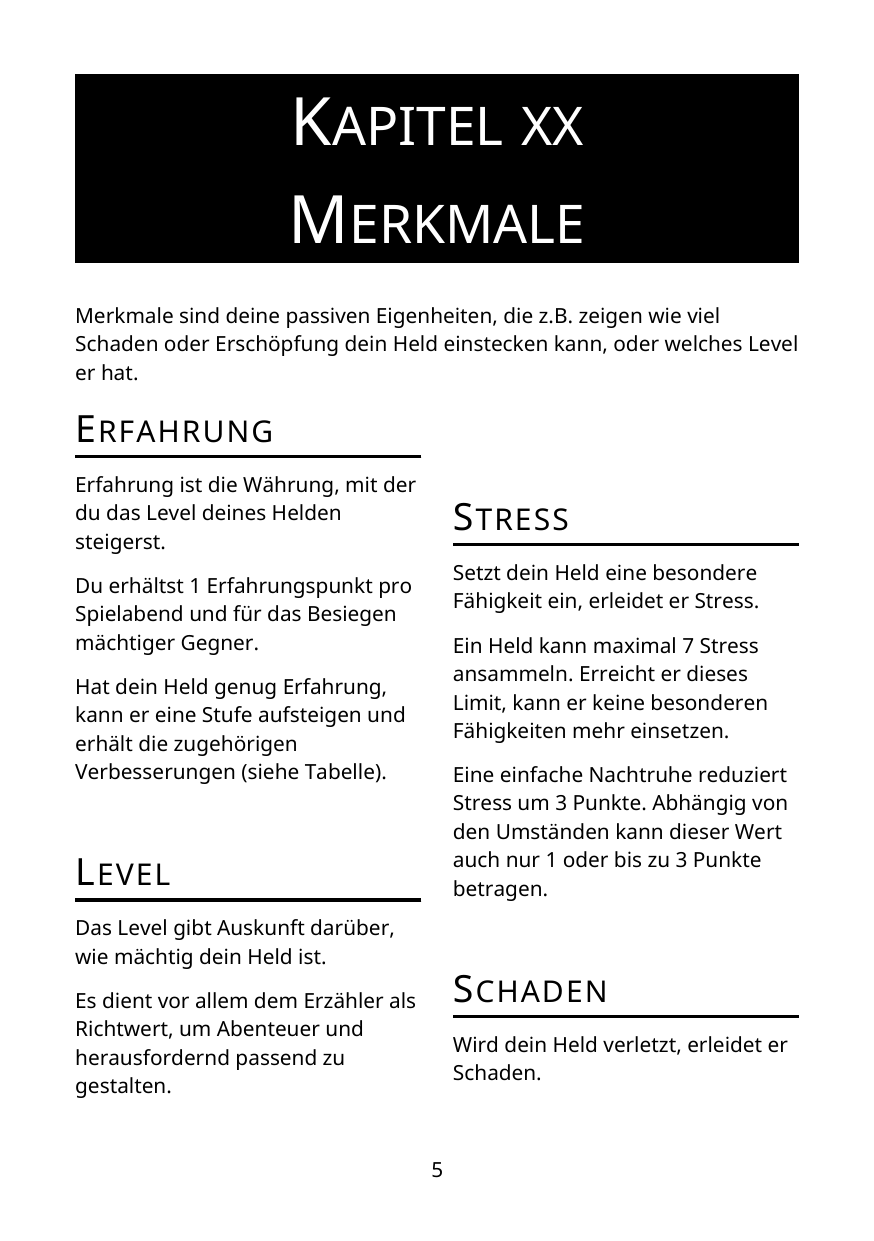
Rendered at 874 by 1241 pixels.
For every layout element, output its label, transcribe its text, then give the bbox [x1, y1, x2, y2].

text Ein Held kann maximal 7 Stress ansammeln. Erreicht er dieses Limit, kann er keine besonderen Fähigkeiten mehr einsetzen. [453, 631, 799, 744]
text Es dient vor allem dem Erzähler als Richtwert, um Abenteuer und herausfordernd passend zu gestalten. [75, 986, 421, 1100]
text Eine einfache Nachtruhe reduziert Stress um 3 Punkte. Abhängig von den Umständen kann dieser Wert auch nur 1 oder bis zu 3 Punkte betragen. [453, 760, 799, 902]
text Setzt dein Held eine besondere Fähigkeit ein, erleidet er Stress. [453, 558, 799, 615]
subtitle Schaden [453, 962, 799, 1015]
subtitle Kapitel xx [75, 74, 799, 165]
text Hat dein Held genug Erfahrung, kann er eine Stufe aufsteigen und erhält die zugehörigen Verbesserungen (siehe Tabelle). [75, 672, 421, 786]
text Das Level gibt Auskunft darüber, wie mächtig dein Held ist. [75, 913, 421, 970]
subtitle Level [75, 845, 421, 898]
subtitle Stress [453, 490, 799, 543]
subtitle Merkmale [75, 172, 799, 263]
text Du erhältst 1 Erfahrungspunkt pro Spielabend und für das Besiegen mächtiger Gegner. [75, 571, 421, 656]
text Erfahrung ist die Währung, mit der du das Level deines Helden steigerst. [75, 470, 421, 555]
text Wird dein Held verletzt, erleidet er Schaden. [453, 1030, 799, 1087]
text Merkmale sind deine passiven Eigenheiten, die z.B. zeigen wie viel Schaden oder Erschöpfung dein Held einstecken kann, oder welches Level er hat. [75, 301, 799, 386]
subtitle Erfahrung [75, 402, 421, 455]
